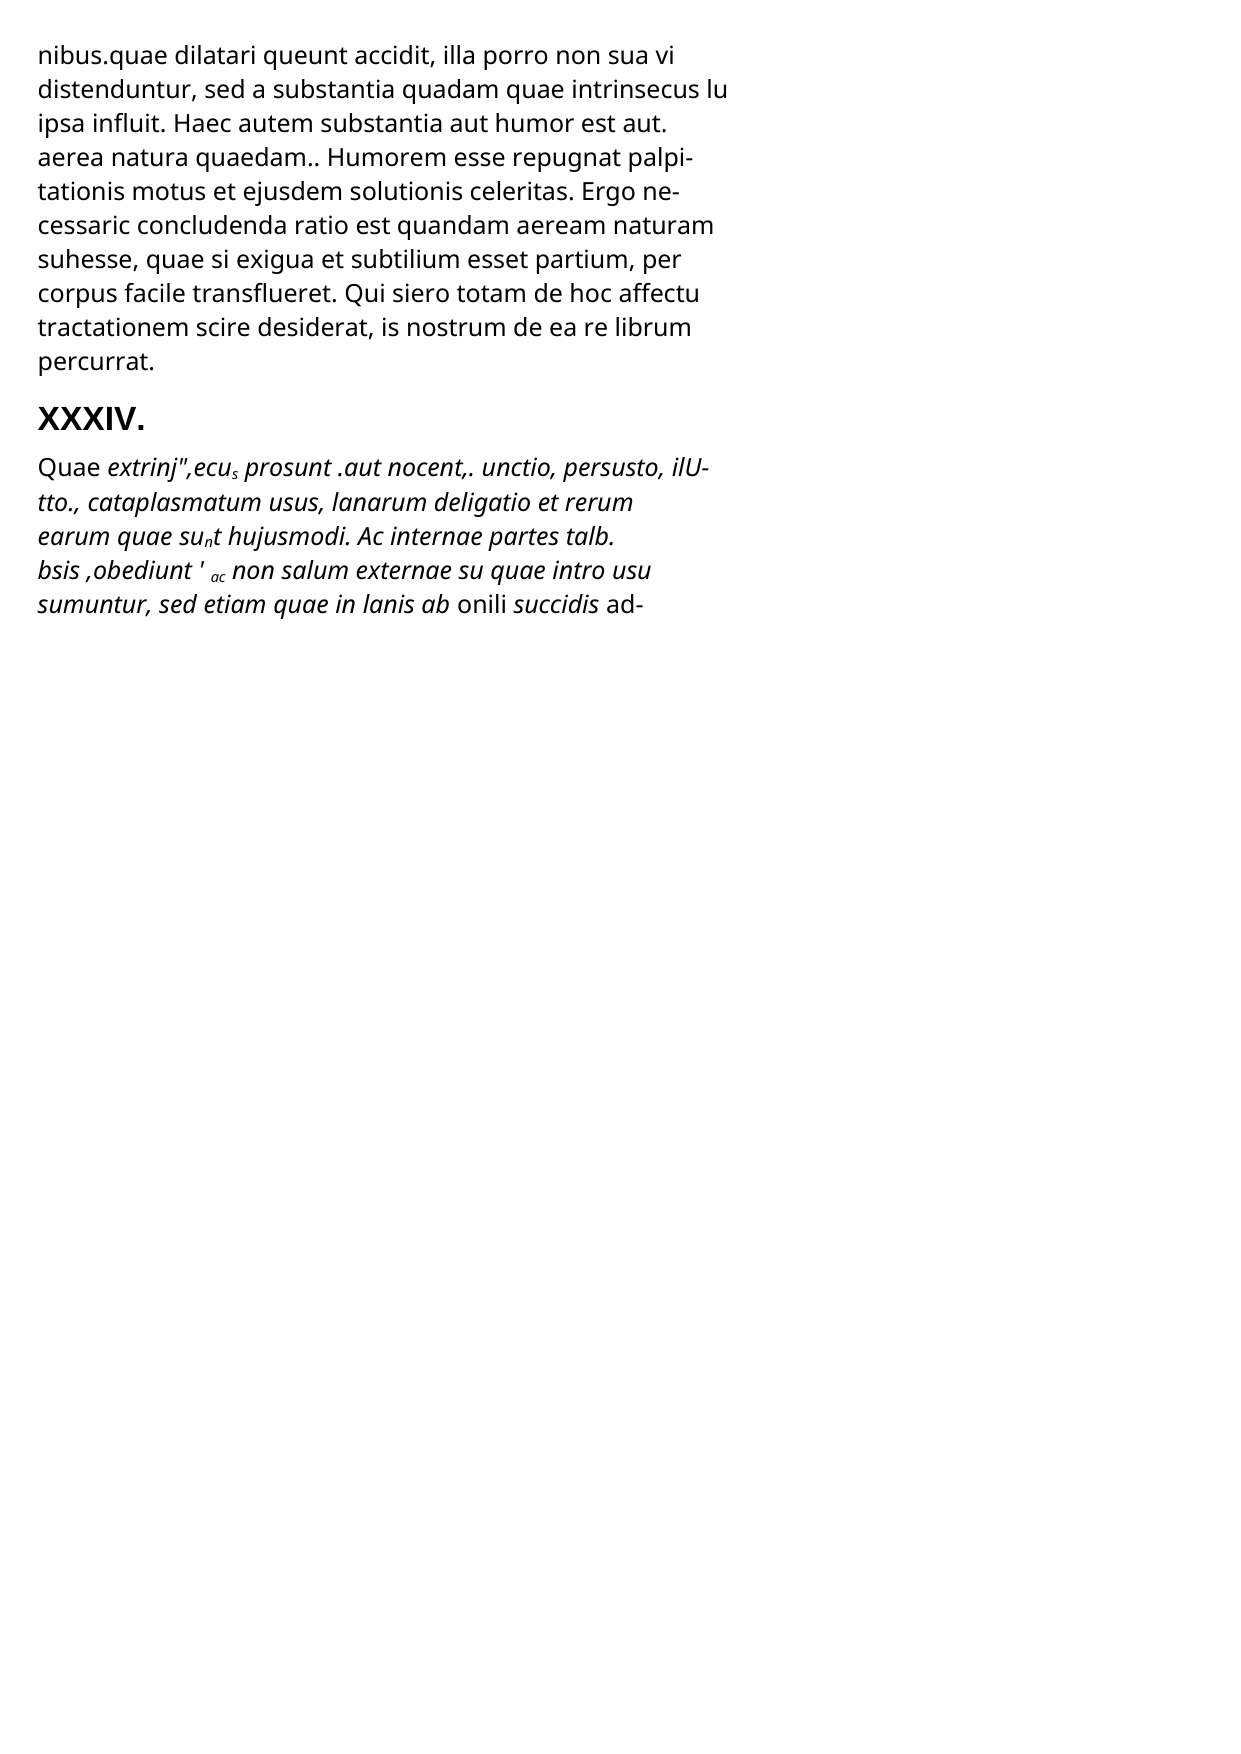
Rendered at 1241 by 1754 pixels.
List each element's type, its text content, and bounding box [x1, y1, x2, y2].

text Quae extrinj",ecus prosunt .aut nocent,. unctio, persusto, ilU- tto., cataplasmatum usus, lanarum deligatio et rerum earum quae sunt hujusmodi. Ac internae partes talb. bsis ,obediunt ' ac non salum externae su quae intro usu sumuntur, sed etiam quae in lanis ab onili succidis ad- [37, 450, 1203, 620]
text nibus.quae dilatari queunt accidit, illa porro non sua vi distenduntur, sed a substantia quadam quae intrinsecus lu ipsa influit. Haec autem substantia aut humor est aut. aerea natura quaedam.. Humorem esse repugnat palpi- tationis motus et ejusdem solutionis celeritas. Ergo ne- cessaric concludenda ratio est quandam aeream naturam suhesse, quae si exigua et subtilium esset partium, per corpus facile transflueret. Qui siero totam de hoc affectu tractationem scire desiderat, is nostrum de ea re librum percurrat. [37, 37, 1203, 378]
subtitle XXXIV. [37, 399, 1203, 438]
